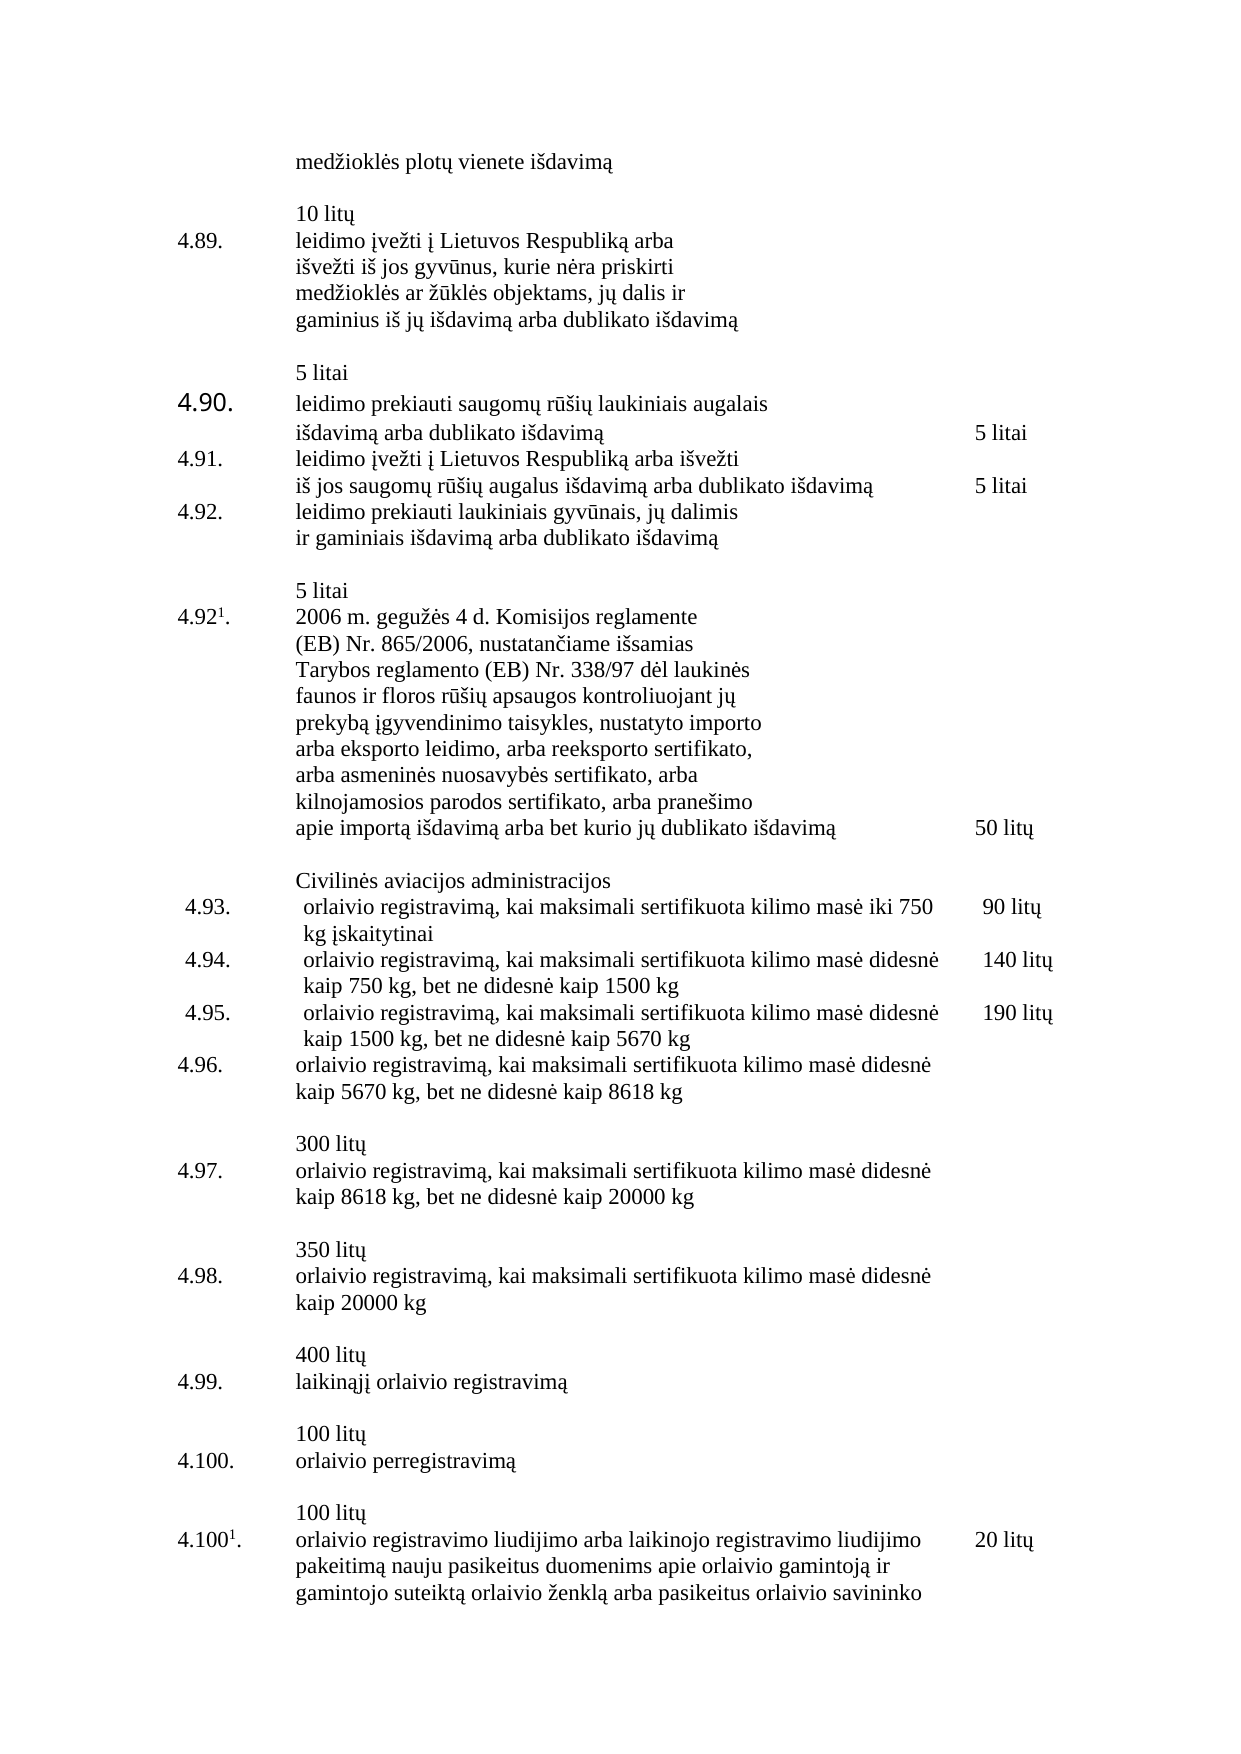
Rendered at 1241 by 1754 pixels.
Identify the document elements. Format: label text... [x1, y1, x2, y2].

text išvežti iš jos gyvūnus, kurie nėra priskirti [177, 253, 1122, 279]
text kilnojamosios parodos sertifikato, arba pranešimo [177, 788, 1122, 814]
text Tarybos reglamento (EB) Nr. 338/97 dėl laukinės [177, 656, 1122, 682]
text (EB) Nr. 865/2006, nustatančiame išsamias [177, 630, 1122, 656]
text faunos ir floros rūšių apsaugos kontroliuojant jų [177, 682, 1122, 709]
text 4.921. 2006 m. gegužės 4 d. Komisijos reglamente [177, 603, 1122, 630]
text arba eksporto leidimo, arba reeksporto sertifikato, [177, 735, 1122, 762]
text 4.97. orlaivio registravimą, kai maksimali sertifikuota kilimo masė didesnė kaip 8618 kg, bet ne didesnė kaip 20000 kg 350 litų [177, 1157, 945, 1262]
table_cell 4.95. [174, 999, 292, 1051]
text pakeitimą nauju pasikeitus duomenims apie orlaivio gamintoją ir [177, 1552, 1122, 1578]
text ir gaminiais išdavimą arba dublikato išdavimą 5 litai [177, 524, 945, 603]
text 4.1001. orlaivio registravimo liudijimo arba laikinojo registravimo liudijimo 20 litų [177, 1526, 1122, 1552]
text Civilinės aviacijos administracijos [177, 867, 945, 893]
text 4.96. orlaivio registravimą, kai maksimali sertifikuota kilimo masė didesnė kaip 5670 kg, bet ne didesnė kaip 8618 kg 300 litų [177, 1051, 945, 1157]
text išdavimą arba dublikato išdavimą 5 litai [177, 419, 1122, 445]
table_header orlaivio registravimą, kai maksimali sertifikuota kilimo masė iki 750 kg įskaitytinai [292, 893, 971, 946]
table_header 90 litų [971, 893, 1144, 946]
text 4.89. leidimo įvežti į Lietuvos Respubliką arba [177, 227, 1122, 253]
text medžioklės plotų vienete išdavimą 10 litų [295, 148, 945, 227]
table_cell 4.94. [174, 946, 292, 999]
table_cell 190 litų [971, 999, 1144, 1051]
table_cell orlaivio registravimą, kai maksimali sertifikuota kilimo masė didesnė kaip 750 kg, bet ne didesnė kaip 1500 kg [292, 946, 971, 999]
table_cell 140 litų [971, 946, 1144, 999]
text iš jos saugomų rūšių augalus išdavimą arba dublikato išdavimą 5 litai [177, 472, 1122, 498]
table_cell orlaivio registravimą, kai maksimali sertifikuota kilimo masė didesnė kaip 1500 kg, bet ne didesnė kaip 5670 kg [292, 999, 971, 1051]
text 4.100. orlaivio perregistravimą 100 litų [177, 1447, 945, 1526]
text prekybą įgyvendinimo taisykles, nustatyto importo [177, 709, 1122, 735]
list leidimo prekiauti saugomų rūšių laukiniais augalais [177, 385, 1122, 419]
text 4.99. laikinąjį orlaivio registravimą 100 litų [177, 1368, 945, 1447]
text 4.98. orlaivio registravimą, kai maksimali sertifikuota kilimo masė didesnė kaip 20000 kg 400 litų [177, 1262, 945, 1368]
text gaminius iš jų išdavimą arba dublikato išdavimą 5 litai [295, 306, 945, 385]
text 4.91. leidimo įvežti į Lietuvos Respubliką arba išvežti [177, 445, 1122, 472]
table_header 4.93. [174, 893, 292, 946]
text medžioklės ar žūklės objektams, jų dalis ir [177, 279, 1122, 306]
text gamintojo suteiktą orlaivio ženklą arba pasikeitus orlaivio savininko [177, 1578, 1122, 1605]
text arba asmeninės nuosavybės sertifikato, arba [177, 762, 1122, 788]
text apie importą išdavimą arba bet kurio jų dublikato išdavimą 50 litų [177, 814, 1122, 841]
text 4.92. leidimo prekiauti laukiniais gyvūnais, jų dalimis [177, 498, 945, 524]
